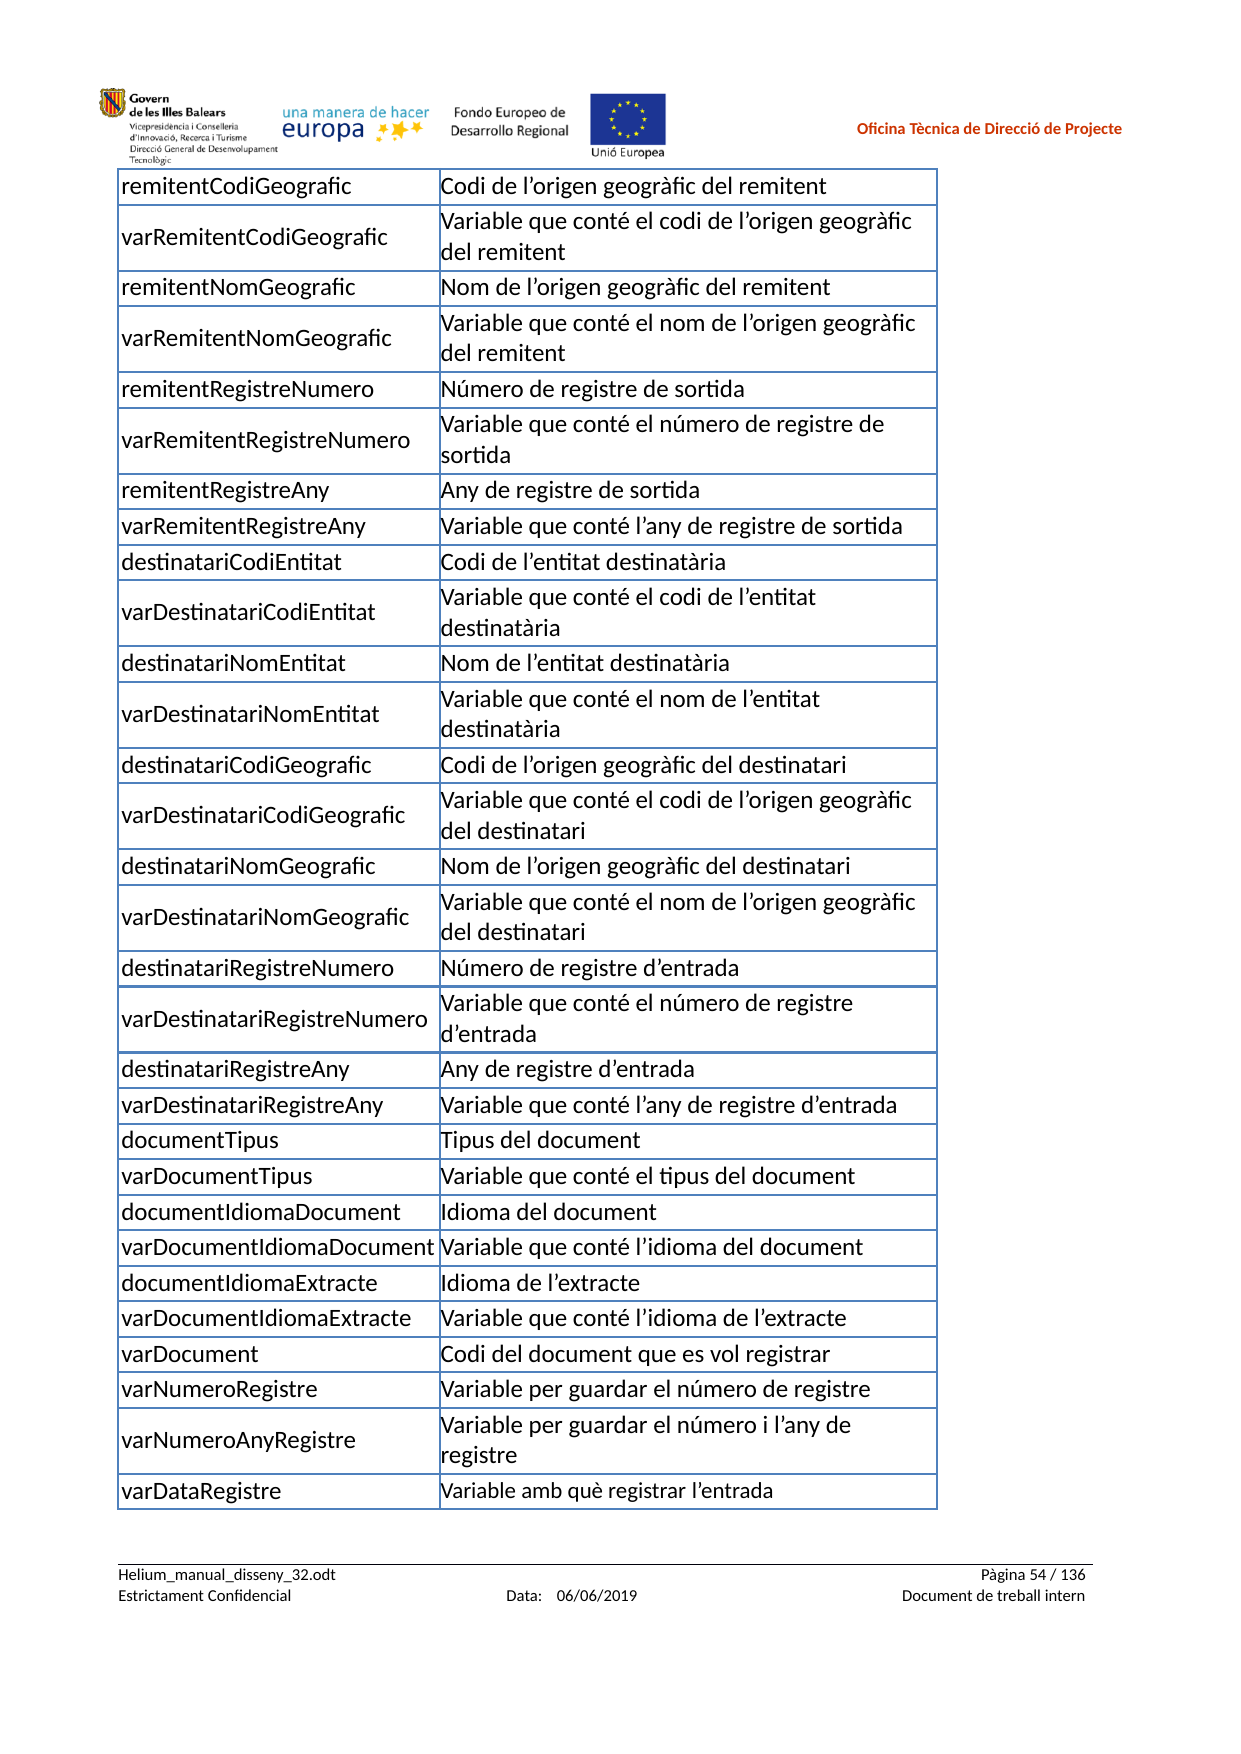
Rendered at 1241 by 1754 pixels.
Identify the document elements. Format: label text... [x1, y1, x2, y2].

table_cell Variable que conté el codi de l’origen geogràfic del destinatari [441, 784, 936, 848]
table_cell Variable que conté el codi de l’origen geogràfic del remitent [441, 206, 936, 269]
table_cell Nom de l’origen geogràfic del remitent [441, 272, 936, 305]
table_cell Variable per guardar el número de registre [441, 1373, 936, 1407]
table_cell varDestinatariNomGeografic [119, 886, 439, 950]
table_cell Variable que conté el tipus del document [441, 1160, 936, 1193]
table_cell destinatariRegistreAny [119, 1054, 439, 1087]
table_cell Idioma del document [441, 1196, 936, 1229]
table_cell remitentCodiGeografic [119, 170, 439, 203]
table_cell remitentRegistreNumero [119, 373, 439, 407]
table_cell destinatariCodiGeografic [119, 749, 439, 782]
table_cell varNumeroAnyRegistre [119, 1409, 439, 1473]
table_cell varDestinatariCodiGeografic [119, 784, 439, 848]
table_cell Any de registre d’entrada [441, 1054, 936, 1087]
table_cell remitentRegistreAny [119, 475, 439, 508]
table_cell Idioma de l’extracte [441, 1267, 936, 1300]
table_cell Nom de l’origen geogràfic del destinatari [441, 850, 936, 884]
table_cell Variable que conté l’idioma del document [441, 1231, 936, 1264]
table_cell varDocumentIdiomaExtracte [119, 1302, 439, 1336]
table_cell remitentNomGeografic [119, 272, 439, 305]
table_cell varRemitentCodiGeografic [119, 206, 439, 269]
table_cell Codi de l’origen geogràfic del remitent [441, 170, 936, 203]
table_cell varDocumentIdiomaDocument [119, 1231, 439, 1264]
table_cell destinatariNomEntitat [119, 647, 439, 681]
table_cell Variable que conté el número de registre de sortida [441, 409, 936, 473]
table_cell Nom de l’entitat destinatària [441, 647, 936, 681]
table_cell Variable que conté l’any de registre de sortida [441, 510, 936, 544]
table_cell Variable que conté el nom de l’origen geogràfic del remitent [441, 307, 936, 371]
table_cell destinatariNomGeografic [119, 850, 439, 884]
table_cell varRemitentRegistreNumero [119, 409, 439, 473]
table_cell varDestinatariRegistreNumero [119, 988, 439, 1051]
table_cell varDocument [119, 1338, 439, 1371]
table_cell documentIdiomaExtracte [119, 1267, 439, 1300]
table_cell Variable per guardar el número i l’any de registre [441, 1409, 936, 1473]
table_cell Variable que conté l’any de registre d’entrada [441, 1089, 936, 1122]
table_cell varNumeroRegistre [119, 1373, 439, 1407]
table_cell Variable que conté el número de registre d’entrada [441, 988, 936, 1051]
table_cell Codi de l’origen geogràfic del destinatari [441, 749, 936, 782]
table_cell Número de registre de sortida [441, 373, 936, 407]
table_cell destinatariCodiEntitat [119, 546, 439, 579]
table_cell Any de registre de sortida [441, 475, 936, 508]
table_cell Variable amb què registrar l’entrada [441, 1475, 936, 1508]
table_cell Codi de l’entitat destinatària [441, 546, 936, 579]
table_cell Tipus del document [441, 1125, 936, 1158]
table_cell Variable que conté el nom de l’origen geogràfic del destinatari [441, 886, 936, 950]
table_cell varDestinatariRegistreAny [119, 1089, 439, 1122]
table_cell destinatariRegistreNumero [119, 952, 439, 985]
table_cell documentTipus [119, 1125, 439, 1158]
table_cell varDestinatariNomEntitat [119, 683, 439, 747]
table_cell documentIdiomaDocument [119, 1196, 439, 1229]
table_cell varRemitentNomGeografic [119, 307, 439, 371]
table_cell Codi del document que es vol registrar [441, 1338, 936, 1371]
table_cell Variable que conté l’idioma de l’extracte [441, 1302, 936, 1336]
table_cell varDocumentTipus [119, 1160, 439, 1193]
table_cell varDataRegistre [119, 1475, 439, 1508]
table_cell Número de registre d’entrada [441, 952, 936, 985]
table_cell Variable que conté el nom de l’entitat destinatària [441, 683, 936, 747]
table_cell varRemitentRegistreAny [119, 510, 439, 544]
table_cell Variable que conté el codi de l’entitat destinatària [441, 581, 936, 645]
table_cell varDestinatariCodiEntitat [119, 581, 439, 645]
picture [99, 87, 668, 166]
